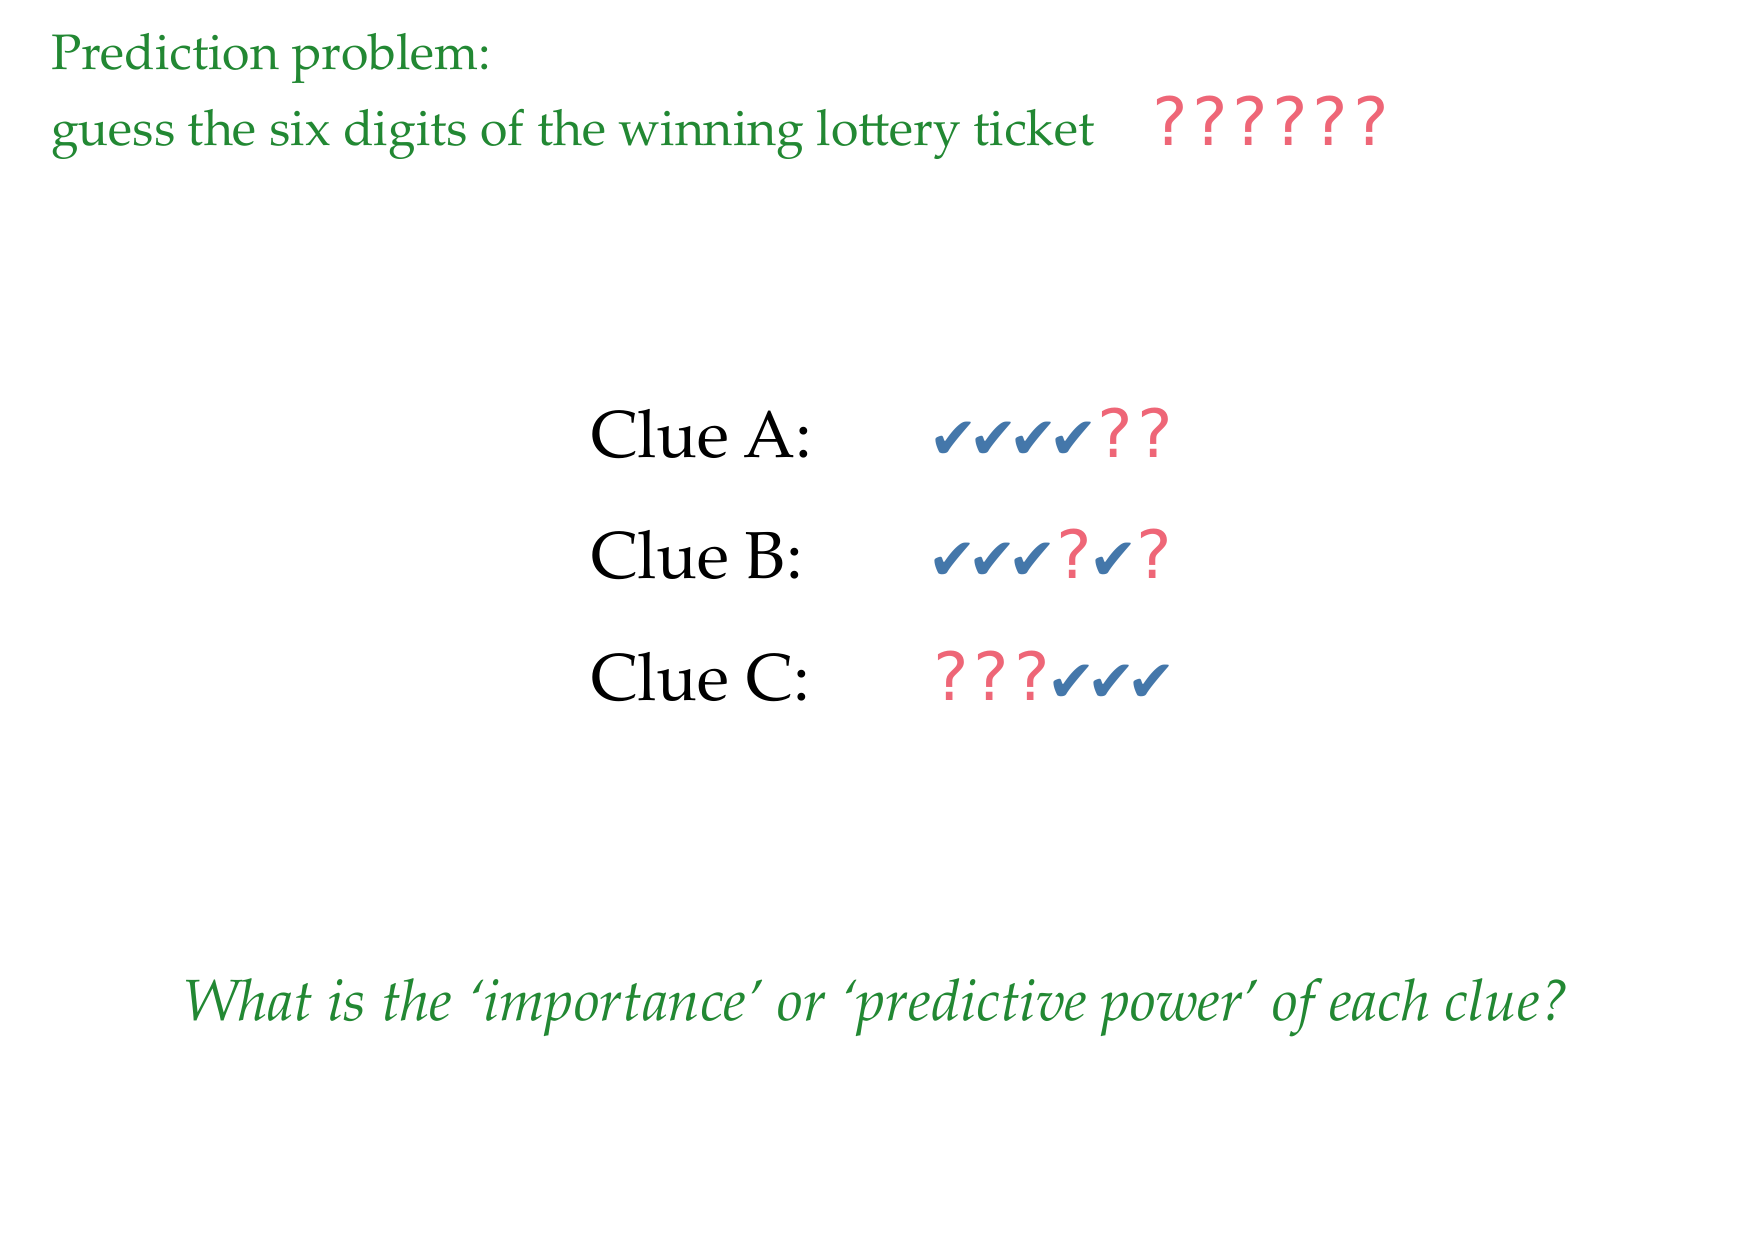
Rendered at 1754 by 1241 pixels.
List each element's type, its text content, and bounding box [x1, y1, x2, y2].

text_box Prediction problem: guess the six digits of the winning lottery ticket ?????? [36, 25, 1406, 173]
text_box What is the ‘importance’ or ‘predictive power’ of each clue? [168, 970, 1586, 1045]
text_box Clue A: ✔✔✔✔?? Clue B: ✔✔✔?✔? Clue C: ???✔✔✔ [575, 387, 1190, 727]
